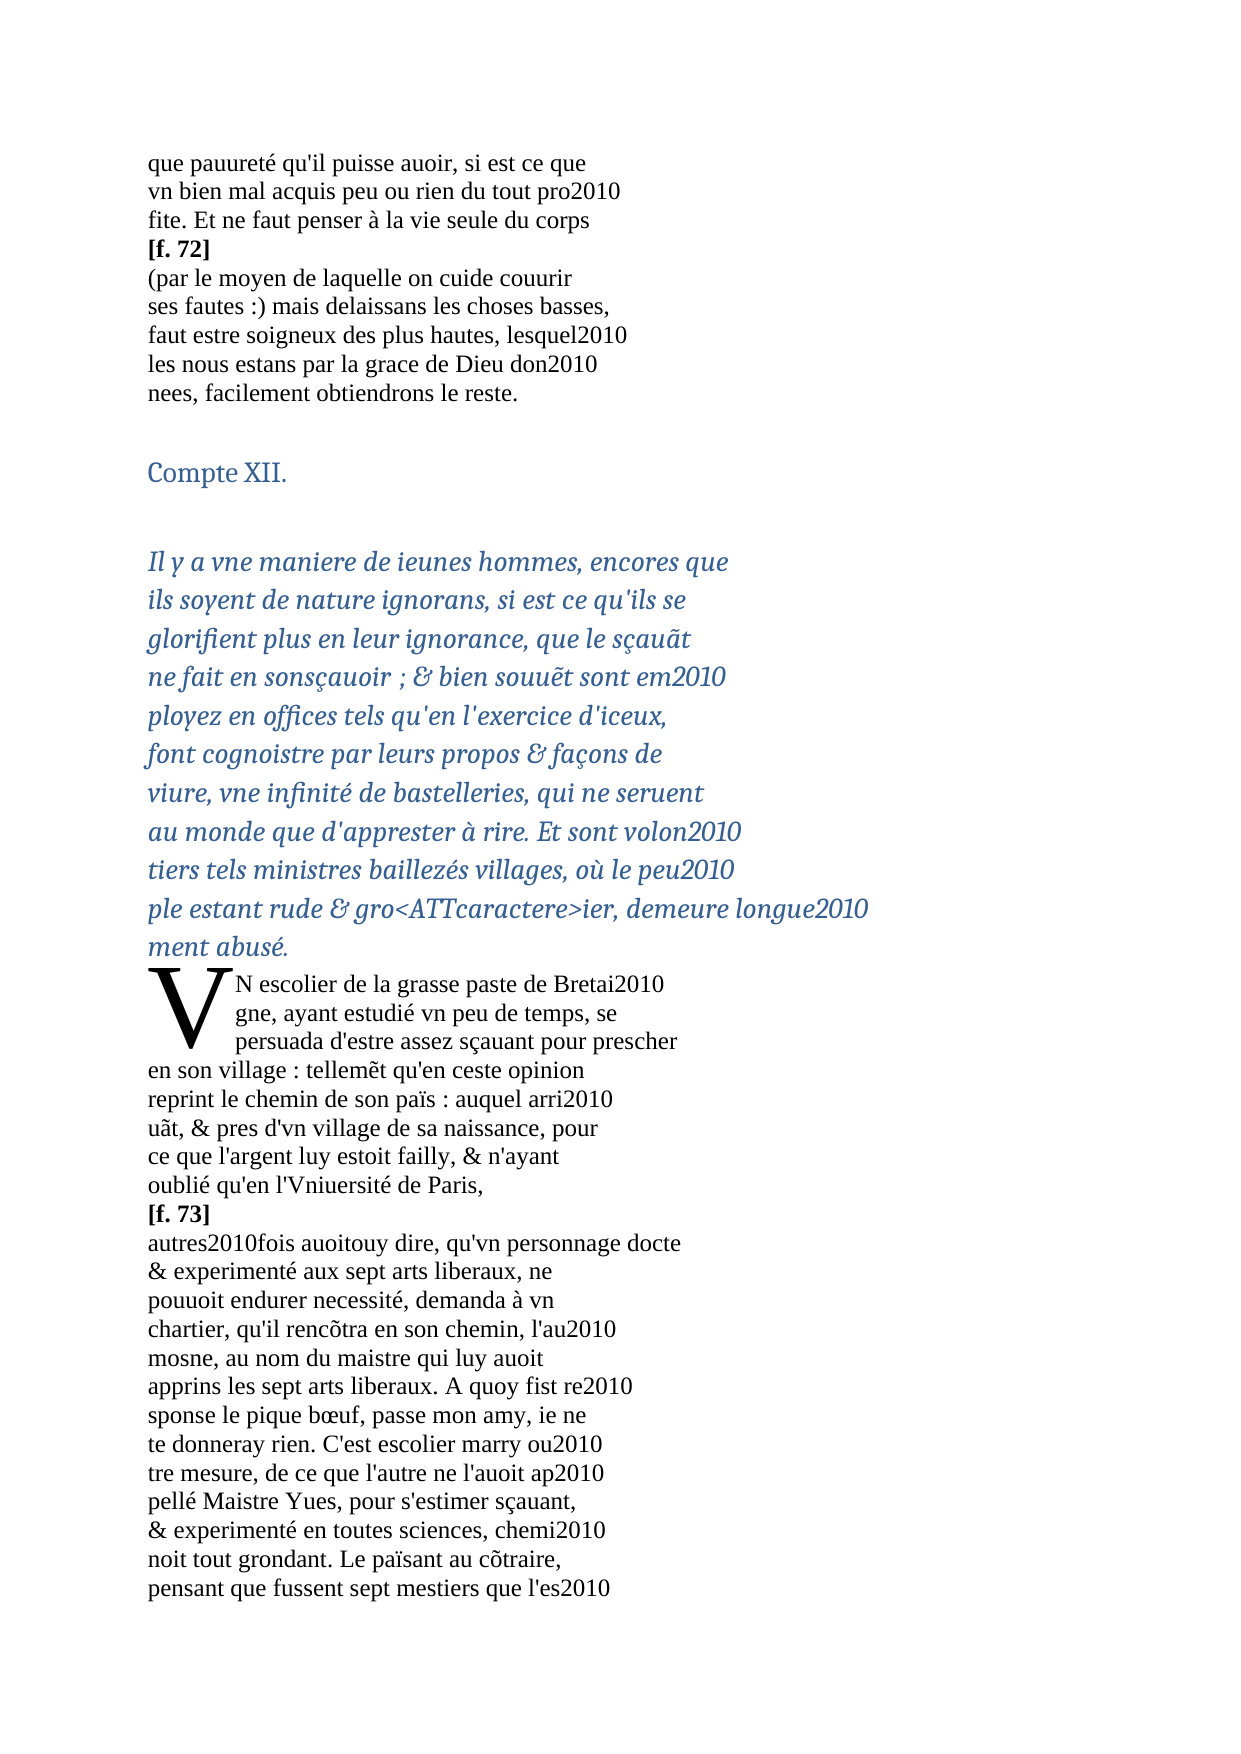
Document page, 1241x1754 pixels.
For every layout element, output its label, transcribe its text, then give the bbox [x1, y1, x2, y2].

text que pauureté qu'il puisse auoir, si est ce que vn bien mal acquis peu ou rien du tout pro2010 fite. Et ne faut penser à la vie seule du corps [f. 72] (par le moyen de laquelle on cuide couurir ses fautes :) mais delaissans les choses basses, faut estre soigneux des plus hautes, lesquel2010 les nous estans par la grace de Dieu don2010 nees, facilement obtiendrons le reste. [148, 148, 1093, 406]
subtitle Compte XII. [148, 456, 1093, 490]
text VN escolier de la grasse paste de Bretai2010 gne, ayant estudié vn peu de temps, se persuada d'estre assez sçauant pour prescher en son village : tellemẽt qu'en ceste opinion reprint le chemin de son païs : auquel arri2010 uãt, & pres d'vn village de sa naissance, pour ce que l'argent luy estoit failly, & n'ayant oublié qu'en l'Vniuersité de Paris, [f. 73] autres2010fois auoitouy dire, qu'vn personnage docte & experimenté aux sept arts liberaux, ne pouuoit endurer necessité, demanda à vn chartier, qu'il rencõtra en son chemin, l'au2010 mosne, au nom du maistre qui luy auoit apprins les sept arts liberaux. A quoy fist re2010 sponse le pique bœuf, passe mon amy, ie ne te donneray rien. C'est escolier marry ou2010 tre mesure, de ce que l'autre ne l'auoit ap2010 pellé Maistre Yues, pour s'estimer sçauant, & experimenté en toutes sciences, chemi2010 noit tout grondant. Le païsant au cõtraire, pensant que fussent sept mestiers que l'es2010 [148, 969, 1093, 1601]
subtitle Il y a vne maniere de ieunes hommes, encores que ils soyent de nature ignorans, si est ce qu'ils se glorifient plus en leur ignorance, que le sçauãt ne fait en sonsçauoir ; & bien souuẽt sont em2010 ployez en offices tels qu'en l'exercice d'iceux, font cognoistre par leurs propos & façons de viure, vne infinité de bastelleries, qui ne seruent au monde que d'apprester à rire. Et sont volon2010 tiers tels ministres baillezés villages, où le peu2010 ple estant rude & gro<ATTcaractere>ier, demeure longue2010 ment abusé. [148, 545, 1093, 964]
